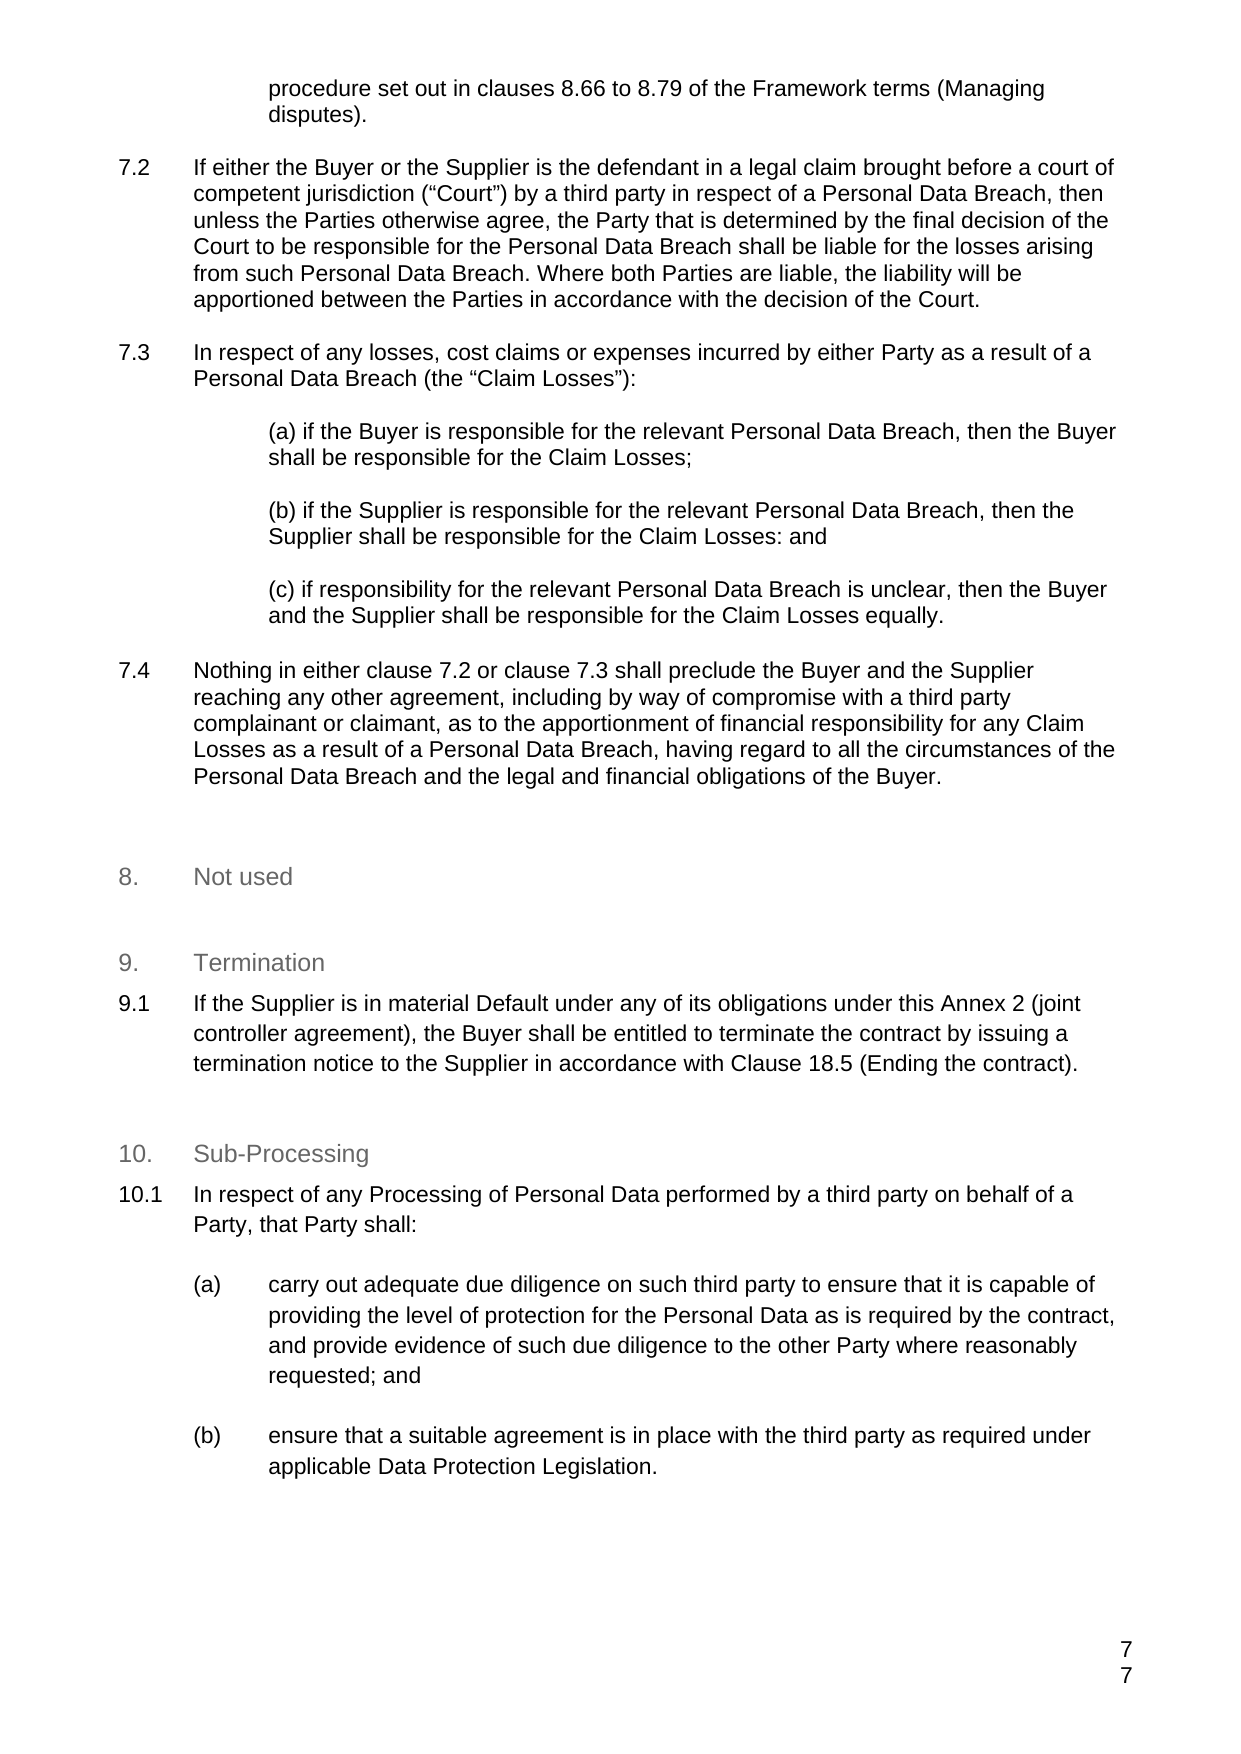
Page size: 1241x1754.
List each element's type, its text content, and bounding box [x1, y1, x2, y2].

text (b) ensure that a suitable agreement is in place with the third party as required under applicable Data Protection Legislation. [193, 1422, 1122, 1479]
text procedure set out in clauses 8.66 to 8.79 of the Framework terms (Managing disputes). [268, 75, 1122, 128]
text (a) carry out adequate due diligence on such third party to ensure that it is capable of providing the level of protection for the Personal Data as is required by the contract, and provide evidence of such due diligence to the other Party where reasonably requested; and [193, 1271, 1122, 1388]
text 7.3 In respect of any losses, cost claims or expenses incurred by either Party as a result of a Personal Data Breach (the “Claim Losses”): [118, 338, 1122, 391]
subtitle 8. Not used [118, 861, 1122, 890]
text 7.4 Nothing in either clause 7.2 or clause 7.3 shall preclude the Buyer and the Supplier reaching any other agreement, including by way of compromise with a third party complainant or claimant, as to the apportionment of financial responsibility for any Claim Losses as a result of a Personal Data Breach, having regard to all the circumstances of the Personal Data Breach and the legal and financial obligations of the Buyer. [118, 657, 1122, 789]
text 7.2 If either the Buyer or the Supplier is the defendant in a legal claim brought before a court of competent jurisdiction (“Court”) by a third party in respect of a Personal Data Breach, then unless the Parties otherwise agree, the Party that is determined by the final decision of the Court to be responsible for the Personal Data Breach shall be liable for the losses arising from such Personal Data Breach. Where both Parties are liable, the liability will be apportioned between the Parties in accordance with the decision of the Court. [118, 154, 1122, 312]
text (b) if the Supplier is responsible for the relevant Personal Data Breach, then the Supplier shall be responsible for the Claim Losses: and [268, 497, 1122, 549]
text 10.1 In respect of any Processing of Personal Data performed by a third party on behalf of a Party, that Party shall: [118, 1181, 1122, 1237]
subtitle 9. Termination [118, 948, 1122, 977]
text (c) if responsibility for the relevant Personal Data Breach is unclear, then the Buyer and the Supplier shall be responsible for the Claim Losses equally. [268, 576, 1122, 628]
subtitle 10. Sub-Processing [118, 1139, 1122, 1168]
text (a) if the Buyer is responsible for the relevant Personal Data Breach, then the Buyer shall be responsible for the Claim Losses; [268, 418, 1122, 470]
text 9.1 If the Supplier is in material Default under any of its obligations under this Annex 2 (joint controller agreement), the Buyer shall be entitled to terminate the contract by issuing a termination notice to the Supplier in accordance with Clause 18.5 (Ending the contract). [118, 989, 1122, 1076]
